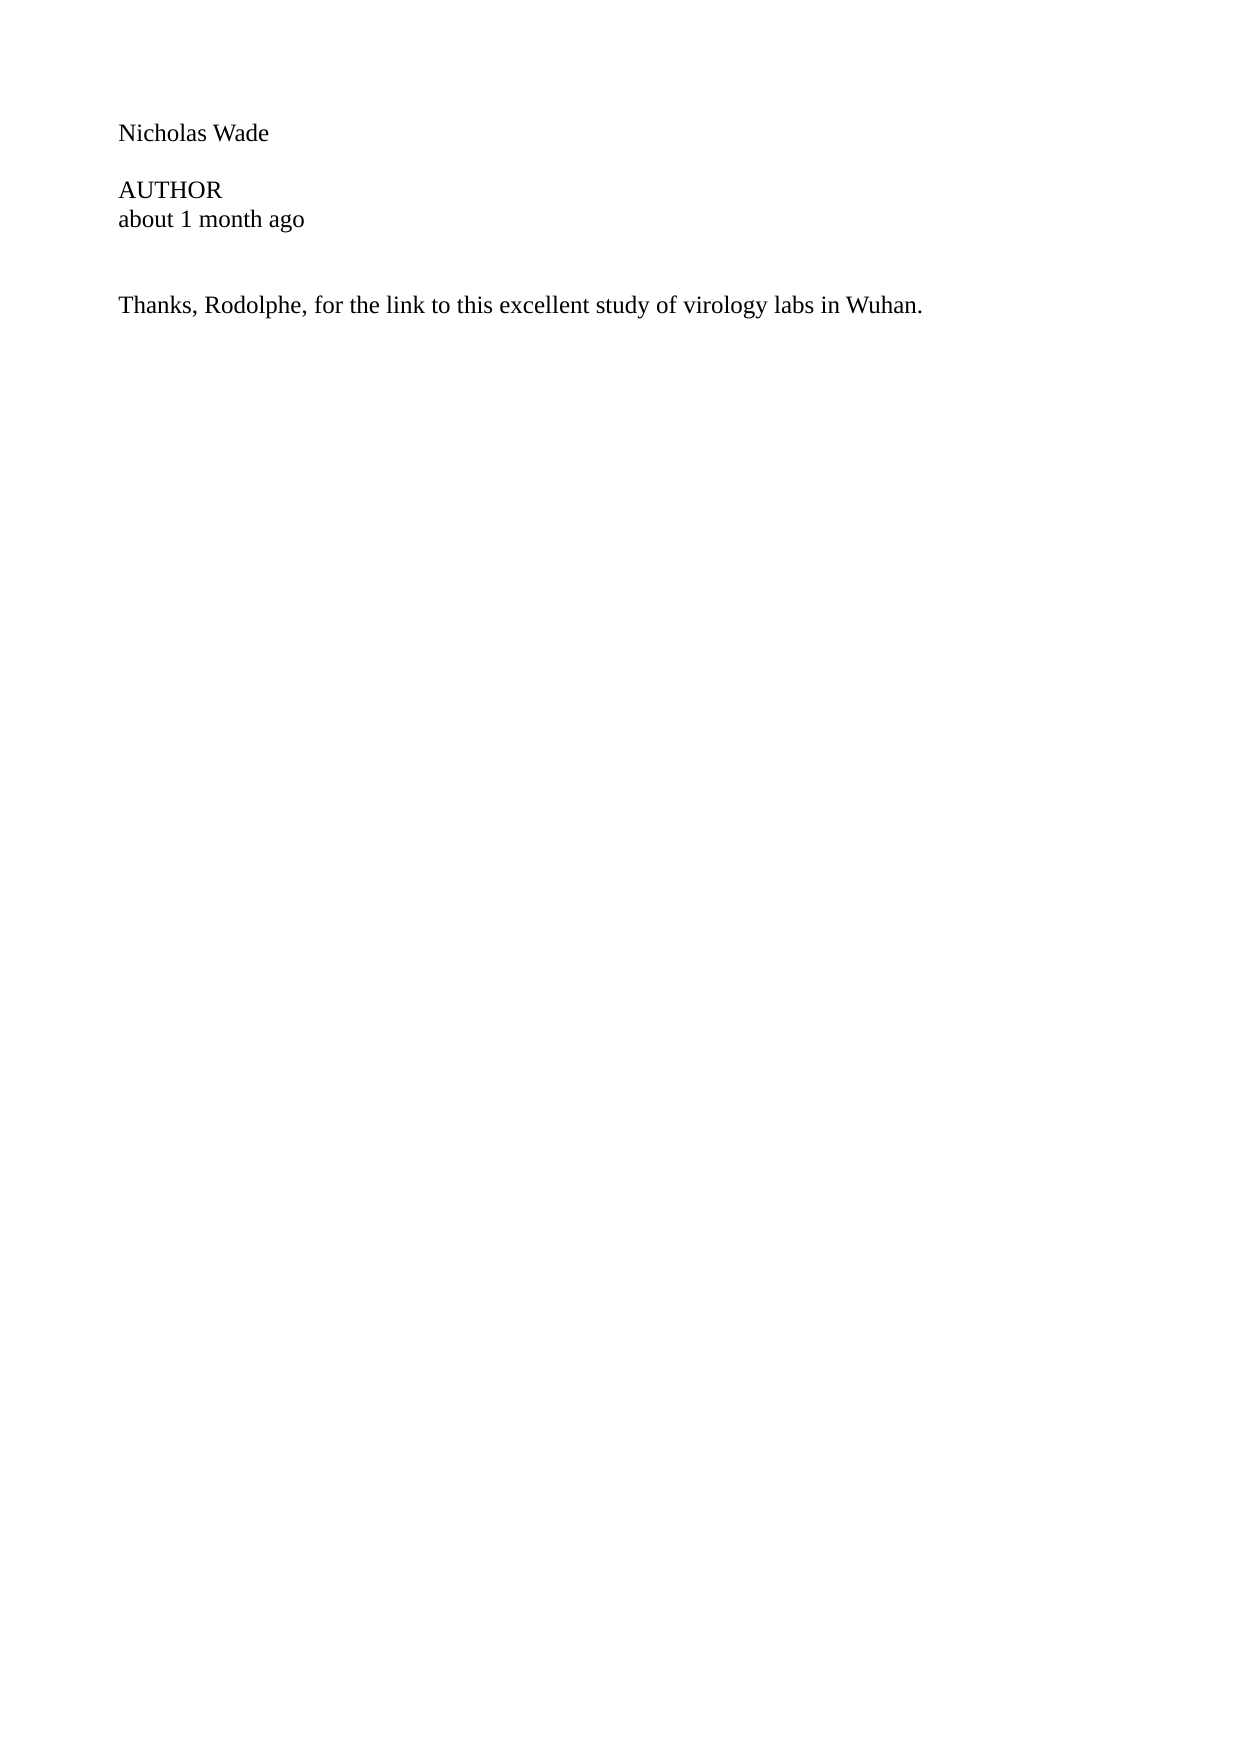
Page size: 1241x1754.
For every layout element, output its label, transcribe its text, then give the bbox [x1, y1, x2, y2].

text Thanks, Rodolphe, for the link to this excellent study of virology labs in Wuhan. [118, 291, 1122, 319]
text about 1 month ago [118, 204, 1122, 233]
text Nicholas Wade [118, 118, 1122, 147]
text AUTHOR [118, 176, 1122, 204]
